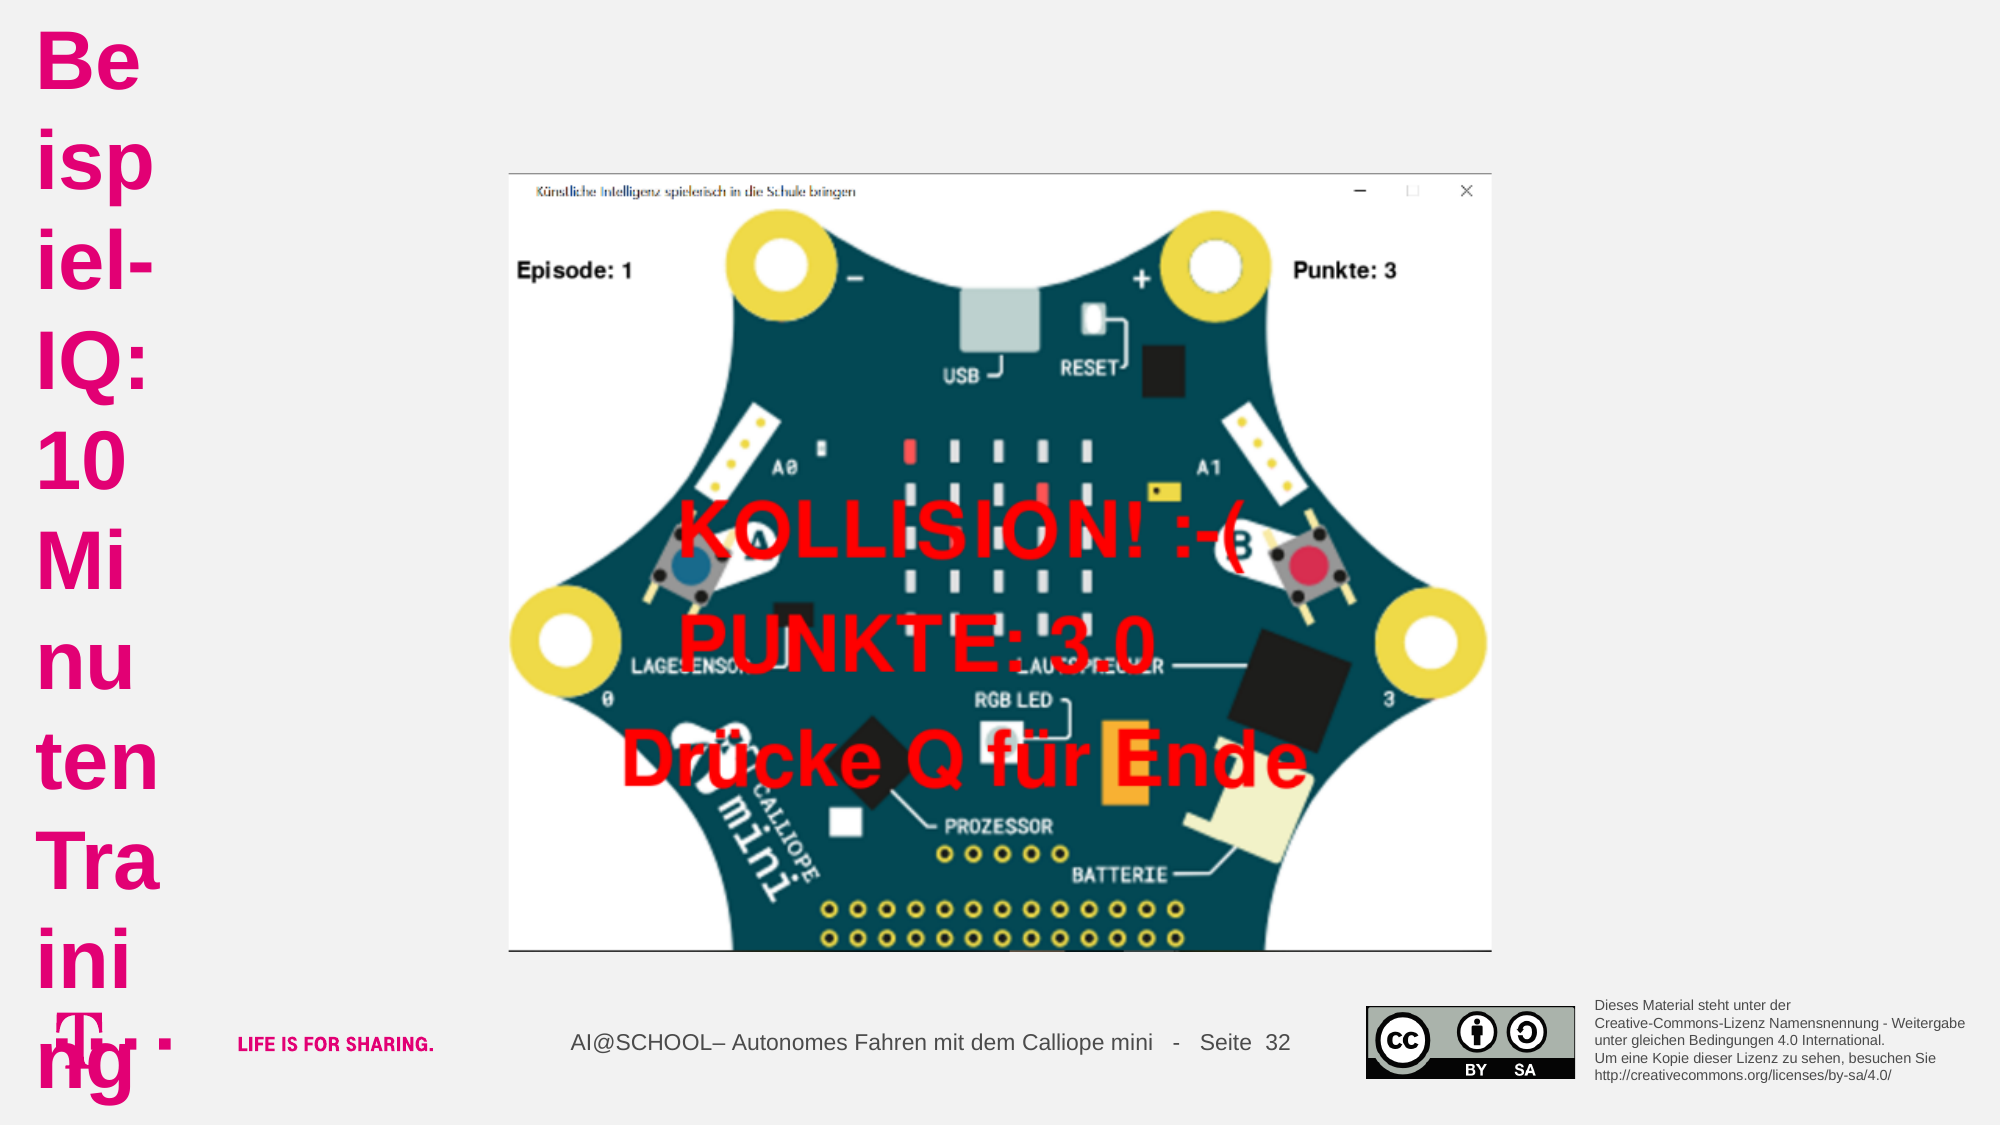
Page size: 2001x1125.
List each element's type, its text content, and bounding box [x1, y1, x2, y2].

picture [508, 173, 1492, 952]
text_box Beispiel-IQ: 10 Minuten Trainingsdaten [23, 0, 174, 150]
